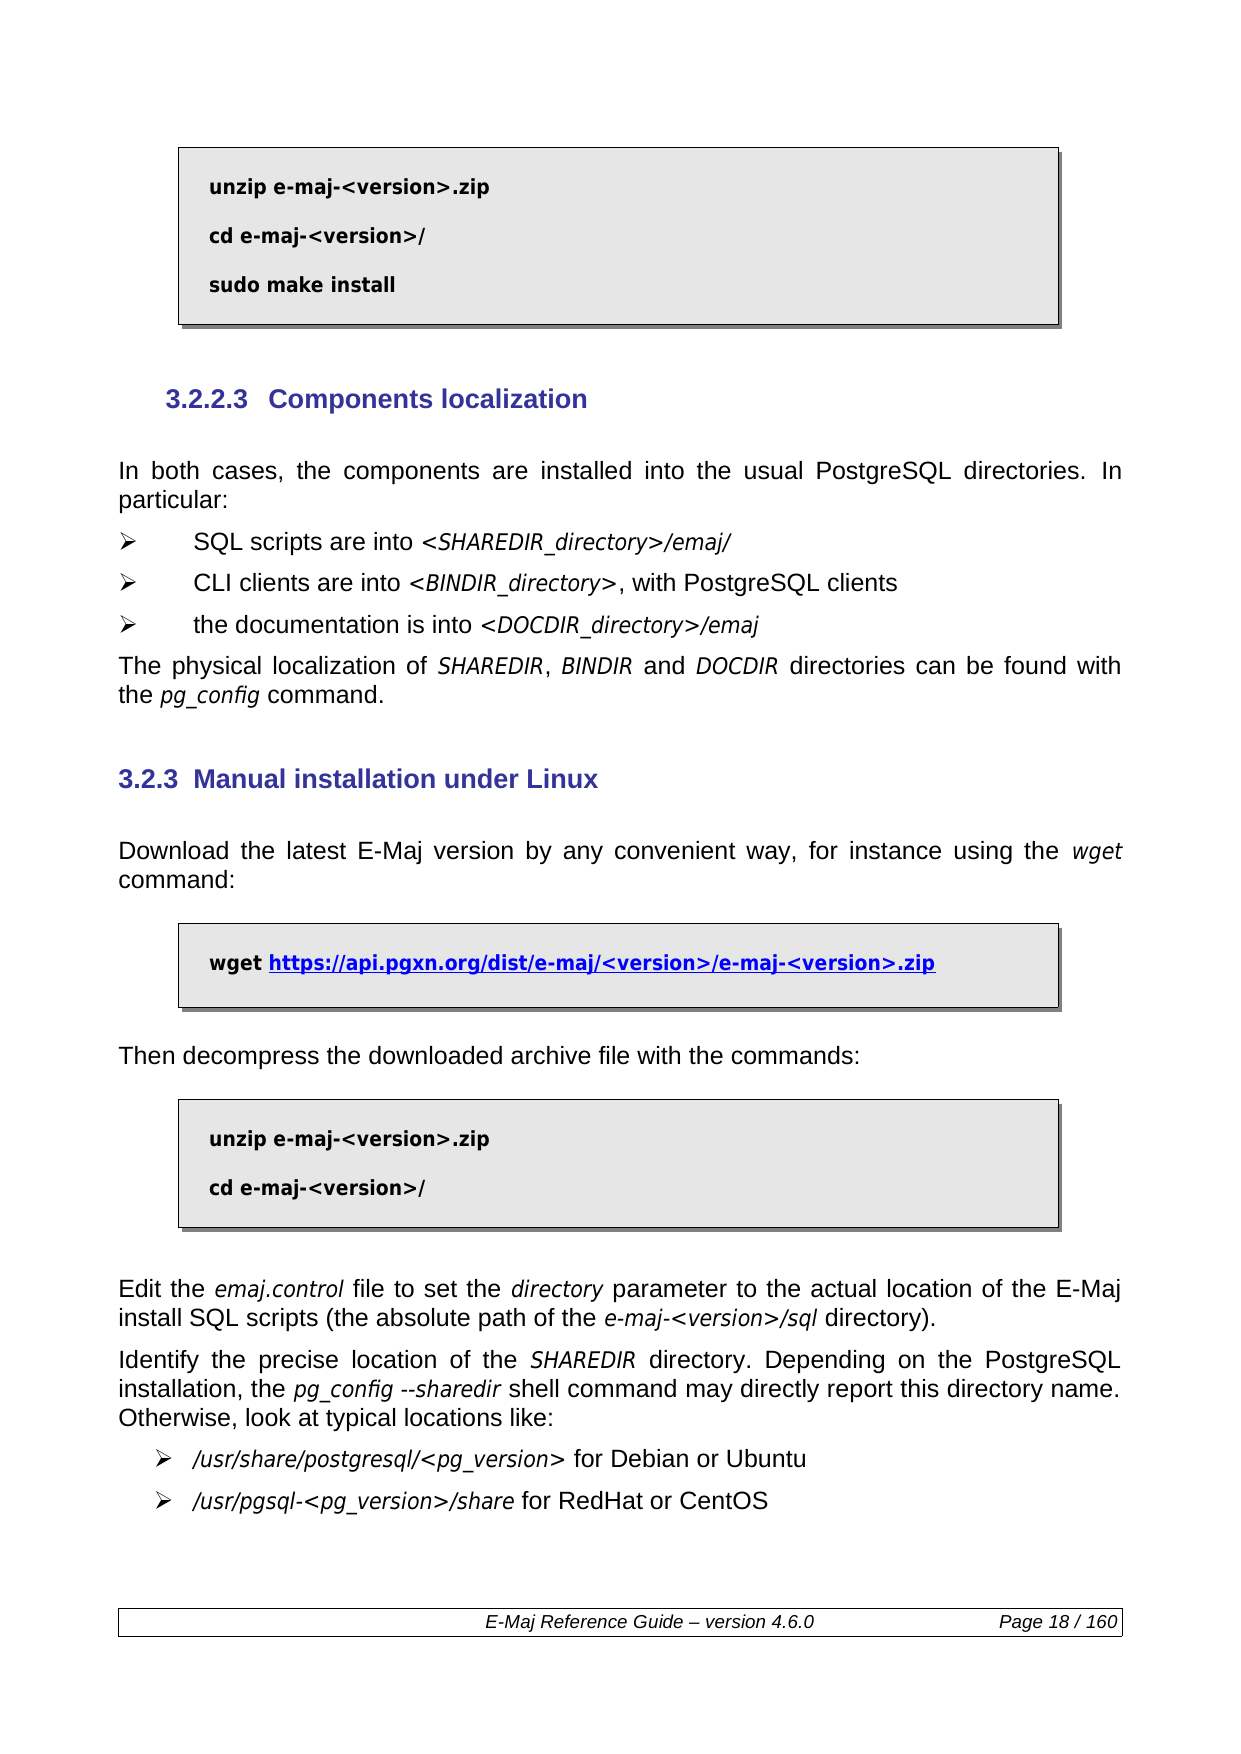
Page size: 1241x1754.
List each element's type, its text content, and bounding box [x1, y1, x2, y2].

subtitle Manual installation under Linux [118, 763, 1122, 794]
text wget https://api.pgxn.org/dist/e-maj/<version>/e-maj-<version>.zip [179, 948, 1058, 972]
list Edit the emaj.control file to set the directory parameter to the actual location of the E-Maj install SQL scripts (the absolute path of the e-maj-<version>/sql directory). [118, 1274, 1122, 1332]
list /usr/pgsql-<pg_version>/share for RedHat or CentOS [118, 1486, 1122, 1515]
list CLI clients are into <BINDIR_directory>, with PostgreSQL clients [118, 568, 1122, 597]
list Identify the precise location of the SHAREDIR directory. Depending on the PostgreSQL installation, the pg_config --sharedir shell command may directly report this directory name. Otherwise, look at typical locations like: [118, 1344, 1122, 1432]
text Then decompress the downloaded archive file with the commands: [118, 1041, 1122, 1070]
text The physical localization of SHAREDIR, BINDIR and DOCDIR directories can be found with the pg_config command. [118, 651, 1122, 709]
subtitle Components localization [165, 383, 1122, 414]
text cd e-maj-<version>/ [179, 221, 1058, 245]
text Download the latest E-Maj version by any convenient way, for instance using the wget command: [118, 836, 1122, 894]
text In both cases, the components are installed into the usual PostgreSQL directories. In particular: [118, 456, 1122, 514]
text sudo make install [179, 269, 1058, 294]
text unzip e-maj-<version>.zip [179, 1124, 1058, 1148]
list SQL scripts are into <SHAREDIR_directory>/emaj/ [118, 527, 1122, 556]
text unzip e-maj-<version>.zip [179, 172, 1058, 196]
text cd e-maj-<version>/ [179, 1173, 1058, 1197]
list the documentation is into <DOCDIR_directory>/emaj [118, 610, 1122, 639]
list /usr/share/postgresql/<pg_version> for Debian or Ubuntu [118, 1444, 1122, 1473]
